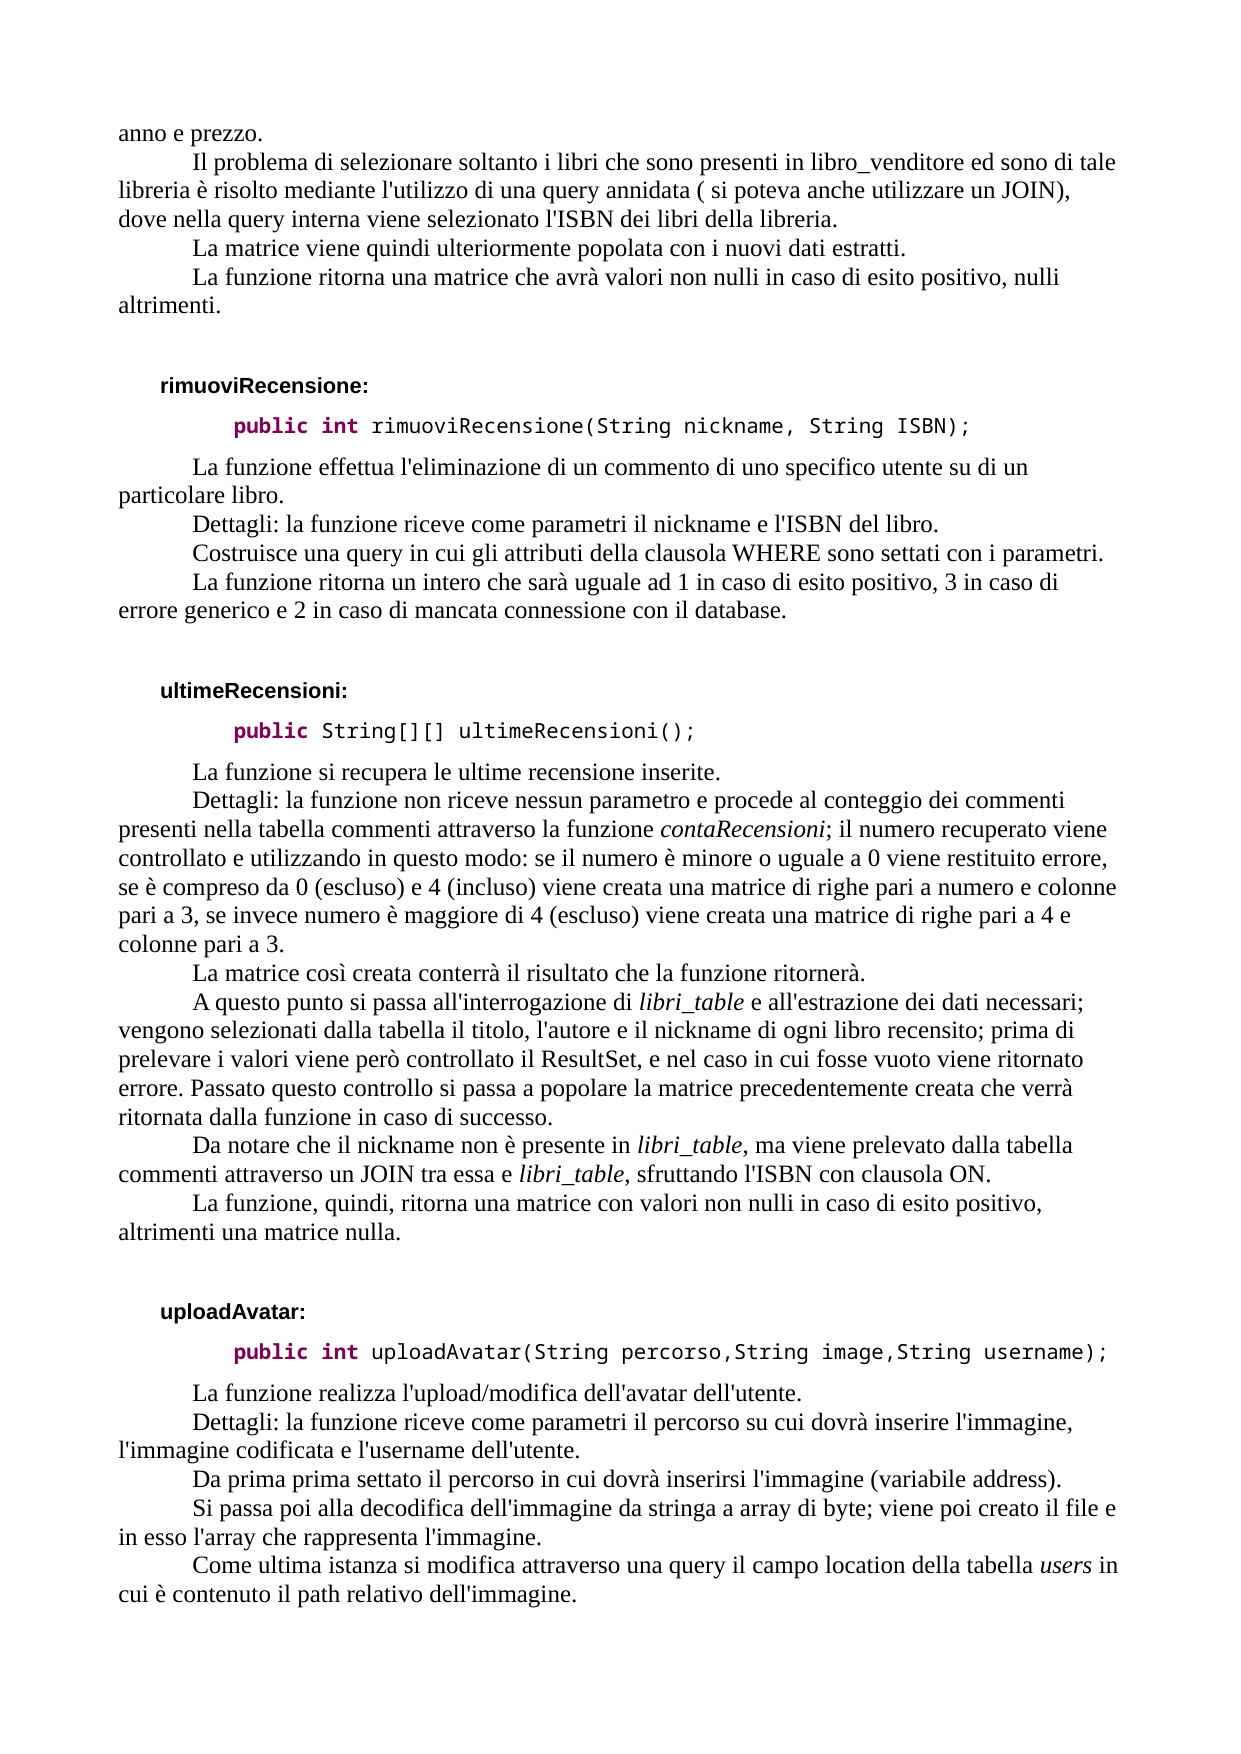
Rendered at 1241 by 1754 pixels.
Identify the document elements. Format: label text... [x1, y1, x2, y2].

text public int rimuoviRecensione(String nickname, String ISBN); [233, 411, 1122, 439]
text La matrice viene quindi ulteriormente popolata con i nuovi dati estratti. [118, 233, 1122, 262]
text public int uploadAvatar(String percorso,String image,String username); [233, 1337, 1122, 1365]
subtitle ultimeRecensioni: [160, 678, 1122, 703]
text Costruisce una query in cui gli attributi della clausola WHERE sono settati con i parametri. [118, 538, 1122, 567]
text La funzione effettua l'eliminazione di un commento di uno specifico utente su di un particolare libro. [118, 452, 1122, 509]
text Da prima prima settato il percorso in cui dovrà inserirsi l'immagine (variabile address). [118, 1464, 1122, 1493]
text A questo punto si passa all'interrogazione di libri_table e all'estrazione dei dati necessari; vengono selezionati dalla tabella il titolo, l'autore e il nickname di ogni libro recensito; prima di prelevare i valori viene però controllato il ResultSet, e nel caso in cui fosse vuoto viene ritornato errore. Passato questo controllo si passa a popolare la matrice precedentemente creata che verrà ritornata dalla funzione in caso di successo. [118, 987, 1122, 1130]
subtitle rimuoviRecensione: [160, 373, 1122, 398]
text Dettagli: la funzione riceve come parametri il nickname e l'ISBN del libro. [118, 509, 1122, 538]
subtitle uploadAvatar: [160, 1299, 1122, 1324]
text Si passa poi alla decodifica dell'immagine da stringa a array di byte; viene poi creato il file e in esso l'array che rappresenta l'immagine. [118, 1493, 1122, 1550]
text Come ultima istanza si modifica attraverso una query il campo location della tabella users in cui è contenuto il path relativo dell'immagine. [118, 1550, 1122, 1608]
text Dettagli: la funzione non riceve nessun parametro e procede al conteggio dei commenti presenti nella tabella commenti attraverso la funzione contaRecensioni; il numero recuperato viene controllato e utilizzando in questo modo: se il numero è minore o uguale a 0 viene restituito errore, se è compreso da 0 (escluso) e 4 (incluso) viene creata una matrice di righe pari a numero e colonne pari a 3, se invece numero è maggiore di 4 (escluso) viene creata una matrice di righe pari a 4 e colonne pari a 3. [118, 785, 1122, 958]
text Il problema di selezionare soltanto i libri che sono presenti in libro_venditore ed sono di tale libreria è risolto mediante l'utilizzo di una query annidata ( si poteva anche utilizzare un JOIN), dove nella query interna viene selezionato l'ISBN dei libri della libreria. [118, 147, 1122, 233]
text La funzione ritorna una matrice che avrà valori non nulli in caso di esito positivo, nulli altrimenti. [118, 262, 1122, 319]
text Dettagli: la funzione riceve come parametri il percorso su cui dovrà inserire l'immagine, l'immagine codificata e l'username dell'utente. [118, 1407, 1122, 1464]
text La funzione realizza l'upload/modifica dell'avatar dell'utente. [118, 1378, 1122, 1407]
text public String[][] ultimeRecensioni(); [233, 716, 1122, 744]
text La funzione, quindi, ritorna una matrice con valori non nulli in caso di esito positivo, altrimenti una matrice nulla. [118, 1188, 1122, 1245]
text Da notare che il nickname non è presente in libri_table, ma viene prelevato dalla tabella commenti attraverso un JOIN tra essa e libri_table, sfruttando l'ISBN con clausola ON. [118, 1130, 1122, 1188]
text La funzione ritorna un intero che sarà uguale ad 1 in caso di esito positivo, 3 in caso di errore generico e 2 in caso di mancata connessione con il database. [118, 567, 1122, 624]
text La funzione si recupera le ultime recensione inserite. [118, 757, 1122, 785]
text anno e prezzo. [118, 118, 1122, 147]
text La matrice così creata conterrà il risultato che la funzione ritornerà. [118, 958, 1122, 987]
